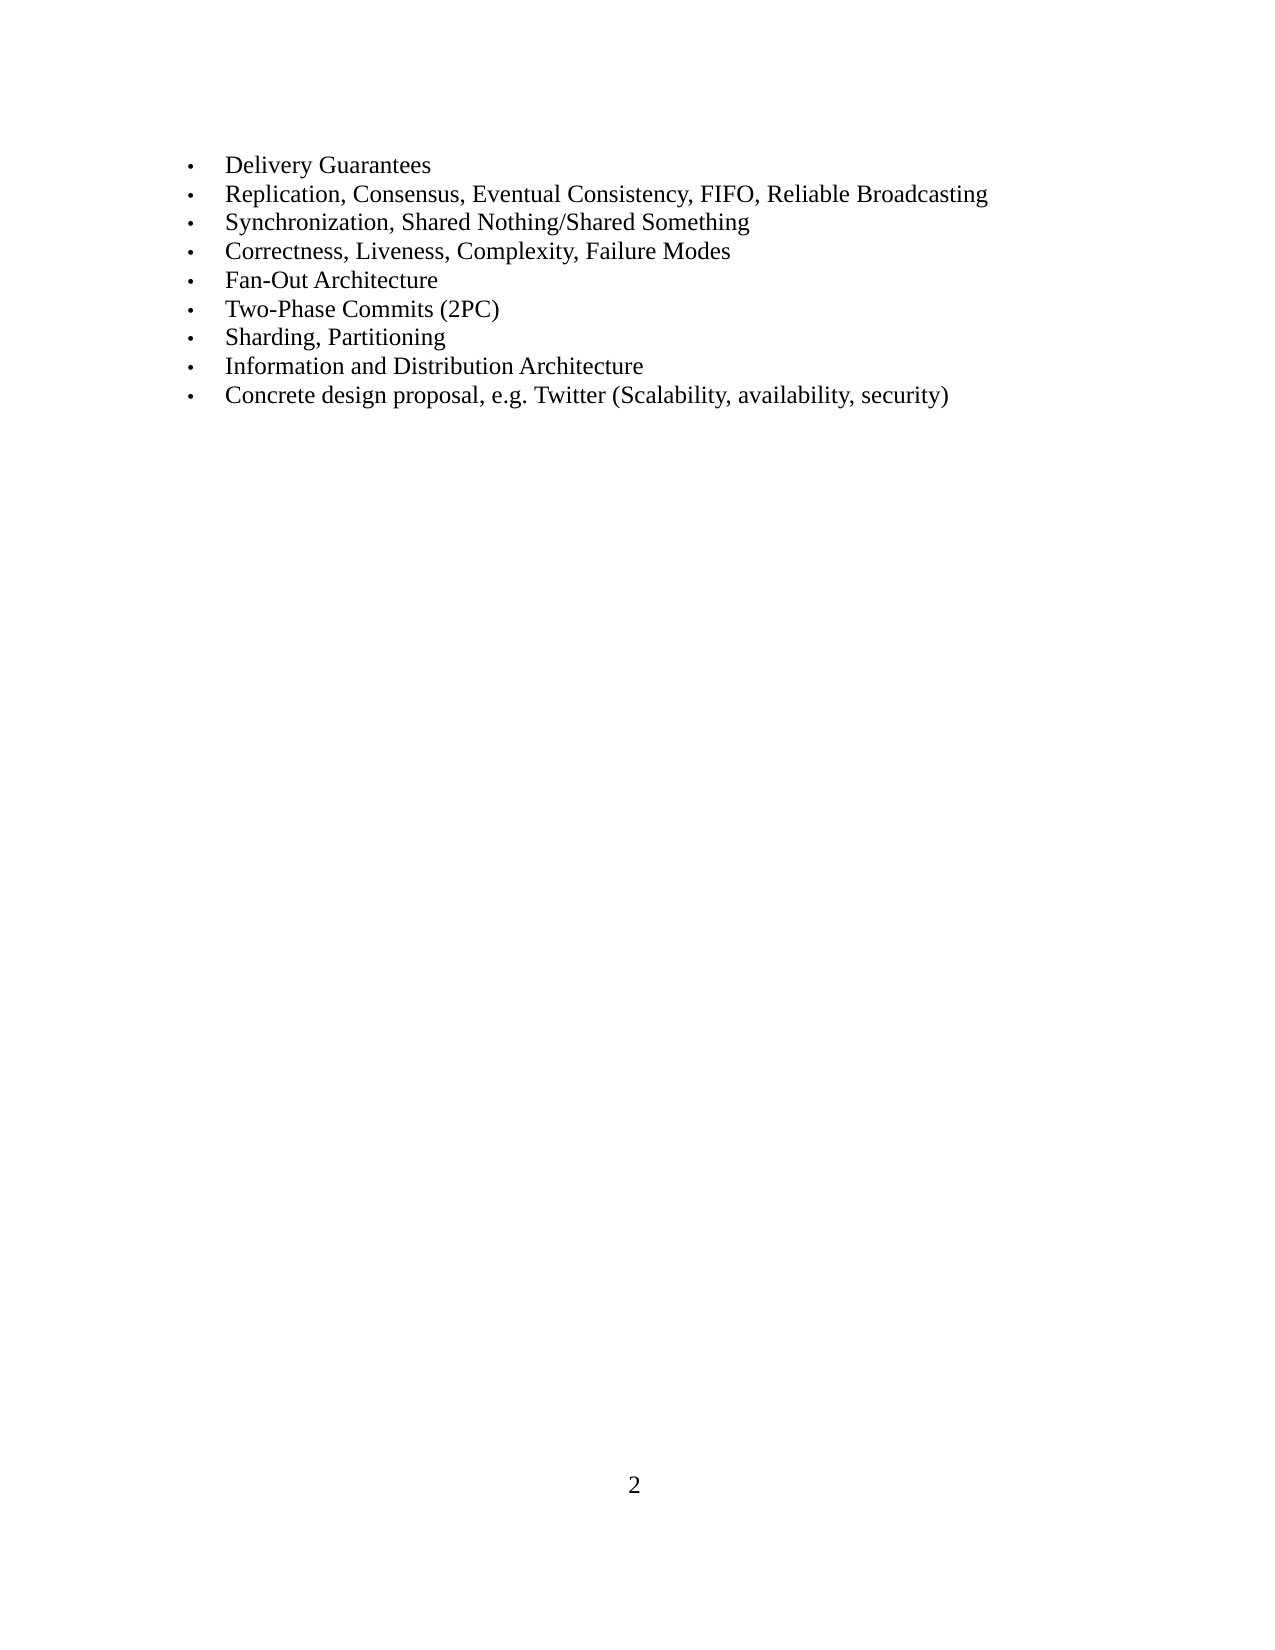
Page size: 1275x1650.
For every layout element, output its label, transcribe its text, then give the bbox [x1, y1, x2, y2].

list Synchronization, Shared Nothing/Shared Something [187, 207, 1125, 236]
list Two-Phase Commits (2PC) [187, 294, 1125, 322]
list Delivery Guarantees [187, 150, 1125, 179]
list Sharding, Partitioning [187, 322, 1125, 351]
list Correctness, Liveness, Complexity, Failure Modes [187, 236, 1125, 265]
list Replication, Consensus, Eventual Consistency, FIFO, Reliable Broadcasting [187, 179, 1125, 207]
list Information and Distribution Architecture [187, 351, 1125, 380]
list Concrete design proposal, e.g. Twitter (Scalability, availability, security) [187, 380, 1125, 409]
list Fan-Out Architecture [187, 265, 1125, 294]
